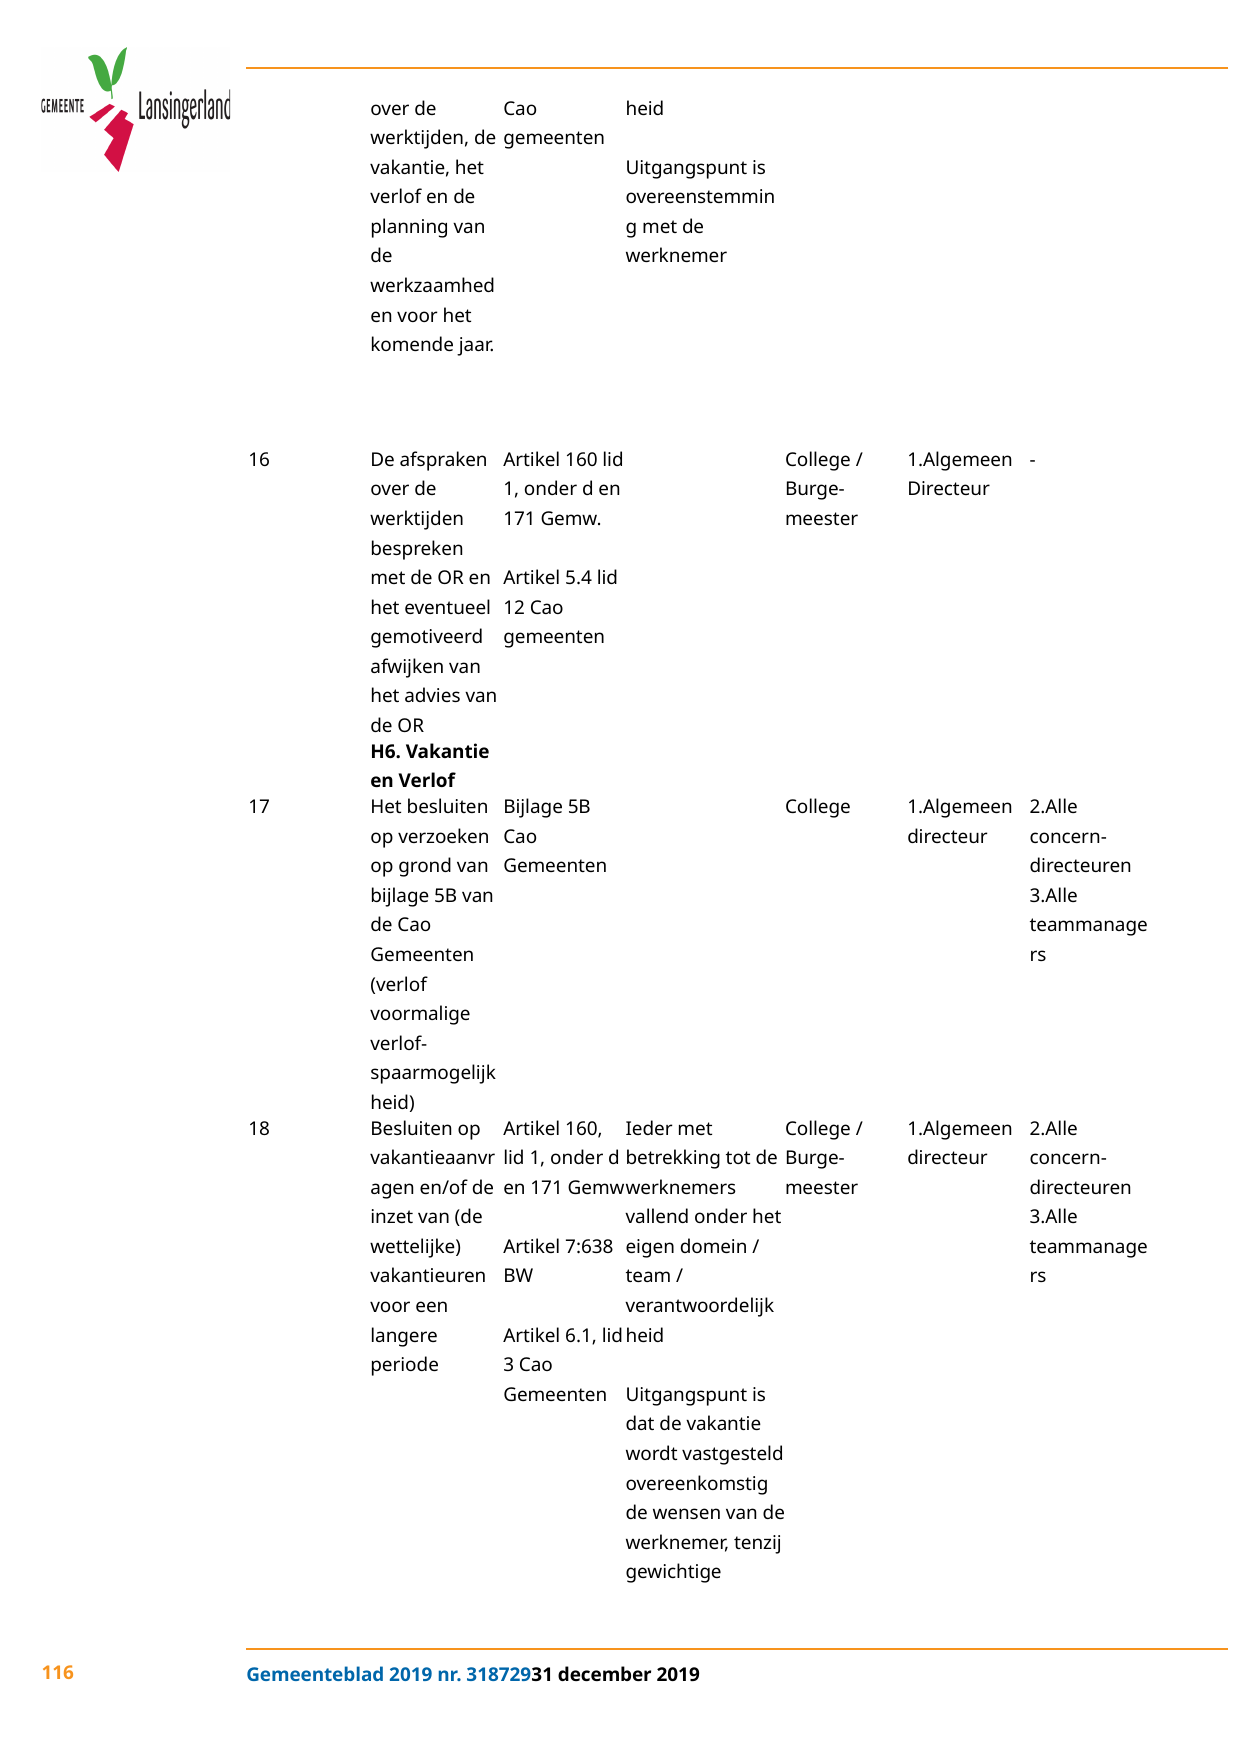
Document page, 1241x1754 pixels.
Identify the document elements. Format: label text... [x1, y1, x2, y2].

table_cell [625, 793, 785, 1115]
table_cell [907, 738, 1029, 793]
table_cell [785, 95, 907, 446]
table_cell 1.Algemeen directeur [907, 793, 1029, 1115]
table_cell 18 [248, 1115, 370, 1584]
table_cell College / Burge-meester [785, 1115, 907, 1584]
table_cell 2.Alle concern- directeuren 3.Alle teammanagers [1029, 793, 1152, 1115]
table_cell 2.Alle concern- directeuren 3.Alle teammanagers [1029, 1115, 1152, 1584]
table_cell 1.Algemeen directeur [907, 1115, 1029, 1584]
table_cell - [1029, 446, 1152, 738]
table_cell [248, 95, 370, 446]
table_cell H6. Vakantie en Verlof [370, 738, 503, 793]
table_cell Bijlage 5B Cao Gemeenten [503, 793, 625, 1115]
table_cell 17 [248, 793, 370, 1115]
table_cell Cao gemeenten [503, 95, 625, 446]
table_cell Besluiten op vakantieaanvragen en/of de inzet van (de wettelijke) vakantieuren voor een langere periode [370, 1115, 503, 1584]
table_cell [248, 738, 370, 793]
table_cell [503, 738, 625, 793]
table_cell [625, 738, 785, 793]
table_cell College / Burge-meester [785, 446, 907, 738]
table_cell [1029, 95, 1152, 446]
table_cell over de werktijden, de vakantie, het verlof en de planning van de werkzaamheden voor het komende jaar. [370, 95, 503, 446]
table_cell [785, 738, 907, 793]
picture [41, 47, 231, 172]
table_cell De afspraken over de werktijden bespreken met de OR en het eventueel gemotiveerd afwijken van het advies van de OR [370, 446, 503, 738]
table_cell heid Uitgangspunt is overeenstemming met de werknemer [625, 95, 785, 446]
table_cell [625, 446, 785, 738]
table_cell Artikel 160 lid 1, onder d en 171 Gemw. Artikel 5.4 lid 12 Cao gemeenten [503, 446, 625, 738]
table_cell [1029, 738, 1152, 793]
table_cell Het besluiten op verzoeken op grond van bijlage 5B van de Cao Gemeenten (verlof voormalige verlof-spaarmogelijkheid) [370, 793, 503, 1115]
table_cell College [785, 793, 907, 1115]
table_cell [907, 95, 1029, 446]
table_cell 16 [248, 446, 370, 738]
table_cell 1.Algemeen Directeur [907, 446, 1029, 738]
table_cell Artikel 160, lid 1, onder d en 171 Gemw Artikel 7:638 BW Artikel 6.1, lid 3 Cao Gemeenten [503, 1115, 625, 1584]
table_cell Ieder met betrekking tot de werknemers vallend onder het eigen domein / team / verantwoordelijkheid Uitgangspunt is dat de vakantie wordt vastgesteld overeenkomstig de wensen van de werknemer, tenzij gewichtige [625, 1115, 785, 1584]
